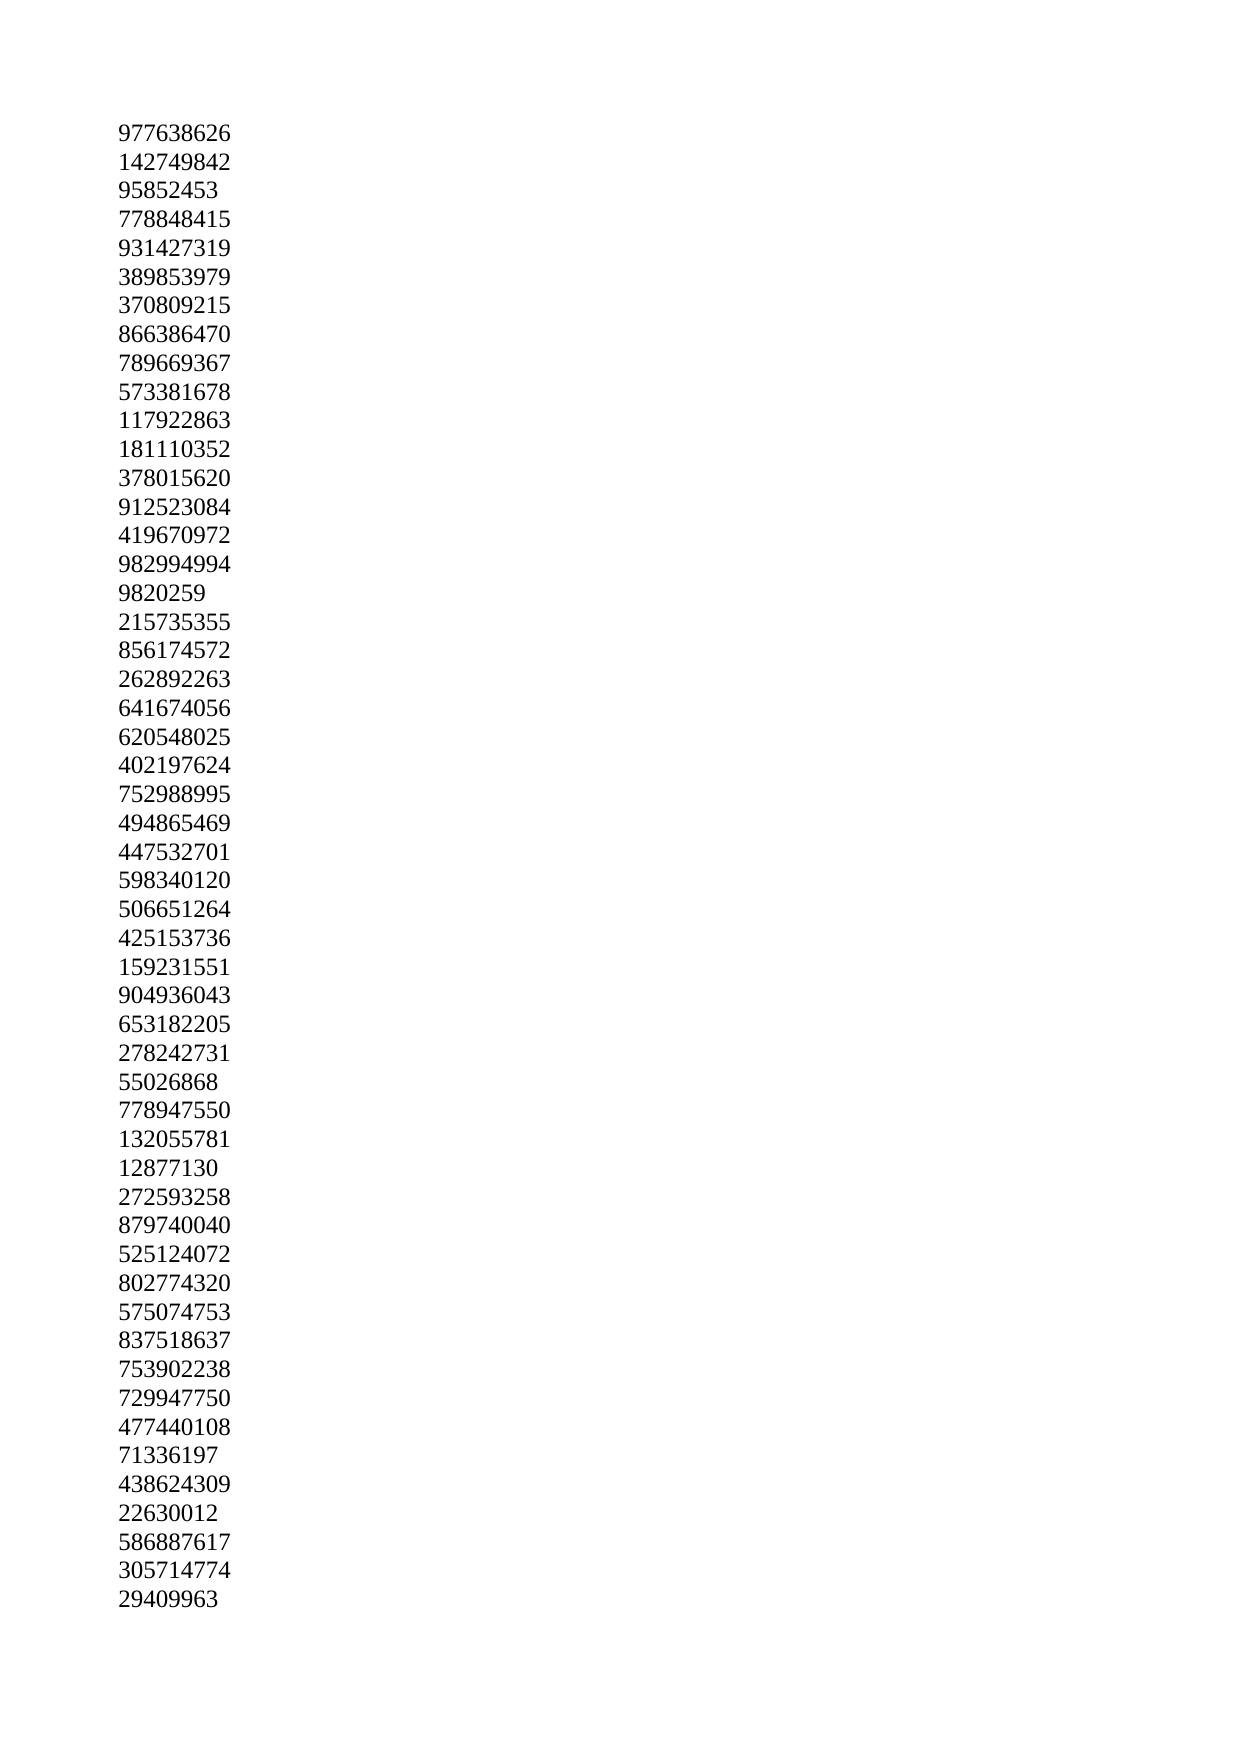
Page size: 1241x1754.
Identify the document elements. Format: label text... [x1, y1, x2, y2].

table_cell 215735355 [118, 607, 1122, 636]
table_cell 477440108 [118, 1412, 1122, 1441]
table_cell 586887617 [118, 1527, 1122, 1556]
table_cell 22630012 [118, 1498, 1122, 1527]
table_cell 729947750 [118, 1383, 1122, 1412]
table_cell 598340120 [118, 866, 1122, 894]
table_cell 575074753 [118, 1297, 1122, 1326]
table_cell 12877130 [118, 1153, 1122, 1182]
table_cell 159231551 [118, 952, 1122, 981]
table_cell 904936043 [118, 981, 1122, 1009]
table_cell 641674056 [118, 693, 1122, 722]
table_cell 879740040 [118, 1211, 1122, 1239]
table_cell 982994994 [118, 549, 1122, 578]
table_cell 931427319 [118, 233, 1122, 262]
table_cell 378015620 [118, 463, 1122, 492]
table_cell 55026868 [118, 1067, 1122, 1096]
table_cell 142749842 [118, 147, 1122, 176]
table_cell 753902238 [118, 1354, 1122, 1383]
table_cell 117922863 [118, 406, 1122, 434]
table_cell 305714774 [118, 1556, 1122, 1584]
table_cell 789669367 [118, 348, 1122, 377]
table_cell 573381678 [118, 377, 1122, 406]
table_cell 620548025 [118, 722, 1122, 751]
table_cell 653182205 [118, 1009, 1122, 1038]
table_cell 778848415 [118, 204, 1122, 233]
table_cell 370809215 [118, 291, 1122, 319]
table_cell 494865469 [118, 808, 1122, 837]
table_cell 525124072 [118, 1239, 1122, 1268]
table_cell 278242731 [118, 1038, 1122, 1067]
table_cell 752988995 [118, 779, 1122, 808]
table_cell 837518637 [118, 1326, 1122, 1354]
table_cell 272593258 [118, 1182, 1122, 1211]
table_cell 438624309 [118, 1469, 1122, 1498]
table_cell 9820259 [118, 578, 1122, 607]
table_cell 29409963 [118, 1584, 1122, 1613]
table_cell 912523084 [118, 492, 1122, 521]
table_cell 802774320 [118, 1268, 1122, 1297]
table_cell 95852453 [118, 176, 1122, 204]
table_cell 402197624 [118, 751, 1122, 779]
table_cell 389853979 [118, 262, 1122, 291]
table_cell 132055781 [118, 1124, 1122, 1153]
table_cell 419670972 [118, 521, 1122, 549]
table_cell 866386470 [118, 319, 1122, 348]
table_cell 506651264 [118, 894, 1122, 923]
table_cell 778947550 [118, 1096, 1122, 1124]
table_cell 181110352 [118, 434, 1122, 463]
table_cell 425153736 [118, 923, 1122, 952]
table_cell 262892263 [118, 664, 1122, 693]
table_cell 856174572 [118, 636, 1122, 664]
table_cell 71336197 [118, 1441, 1122, 1469]
table_cell 447532701 [118, 837, 1122, 866]
table_cell 977638626 [118, 118, 1122, 147]
